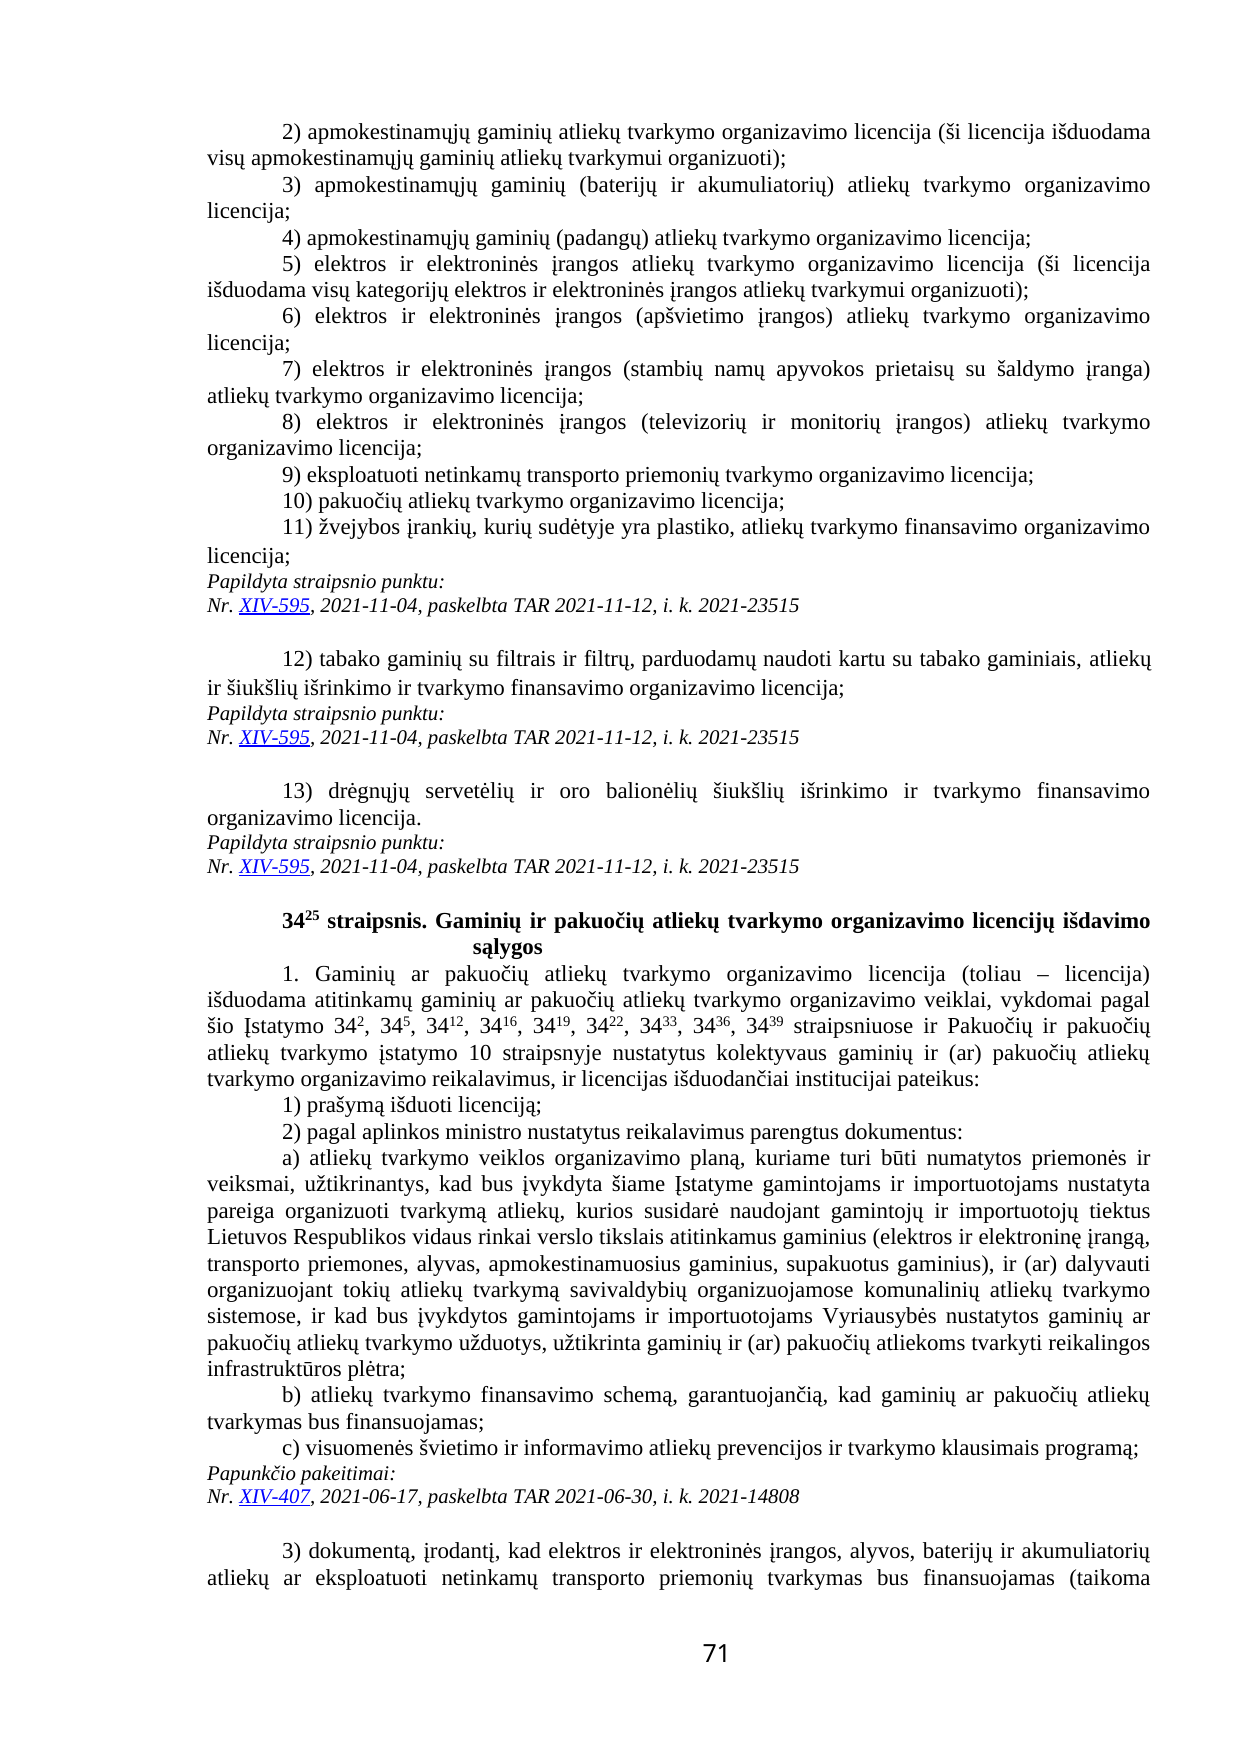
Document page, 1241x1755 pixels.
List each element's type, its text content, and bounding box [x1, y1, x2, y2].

text 4) apmokestinamųjų gaminių (padangų) atliekų tvarkymo organizavimo licencija; [207, 223, 1152, 250]
text 2) apmokestinamųjų gaminių atliekų tvarkymo organizavimo licencija (ši licencija išduodama visų apmokestinamųjų gaminių atliekų tvarkymui organizuoti); [207, 118, 1152, 171]
text 9) eksploatuoti netinkamų transporto priemonių tvarkymo organizavimo licencija; [207, 461, 1152, 487]
text 2) pagal aplinkos ministro nustatytus reikalavimus parengtus dokumentus: [207, 1118, 1152, 1144]
text 12) tabako gaminių su filtrais ir filtrų, parduodamų naudoti kartu su tabako gaminiais, atliekų ir šiukšlių išrinkimo ir tvarkymo finansavimo organizavimo licencija; [207, 645, 1152, 701]
text 11) žvejybos įrankių, kurių sudėtyje yra plastiko, atliekų tvarkymo finansavimo organizavimo licencija; [207, 513, 1152, 568]
text Nr. XIV-595, 2021-11-04, paskelbta TAR 2021-11-12, i. k. 2021-23515 [207, 854, 1152, 878]
text 8) elektros ir elektroninės įrangos (televizorių ir monitorių įrangos) atliekų tvarkymo organizavimo licencija; [207, 408, 1152, 461]
text c) visuomenės švietimo ir informavimo atliekų prevencijos ir tvarkymo klausimais programą; [207, 1434, 1152, 1460]
text 1. Gaminių ar pakuočių atliekų tvarkymo organizavimo licencija (toliau – licencija) išduodama atitinkamų gaminių ar pakuočių atliekų tvarkymo organizavimo veiklai, vykdomai pagal šio Įstatymo 342, 345, 3412, 3416, 3419, 3422, 3433, 3436, 3439 straipsniuose ir Pakuočių ir pakuočių atliekų tvarkymo įstatymo 10 straipsnyje nustatytus kolektyvaus gaminių ir (ar) pakuočių atliekų tvarkymo organizavimo reikalavimus, ir licencijas išduodančiai institucijai pateikus: [207, 960, 1152, 1091]
text b) atliekų tvarkymo finansavimo schemą, garantuojančią, kad gaminių ar pakuočių atliekų tvarkymas bus finansuojamas; [207, 1381, 1152, 1434]
text Papunkčio pakeitimai: [207, 1460, 1152, 1484]
text Nr. XIV-595, 2021-11-04, paskelbta TAR 2021-11-12, i. k. 2021-23515 [207, 593, 1152, 617]
text 10) pakuočių atliekų tvarkymo organizavimo licencija; [207, 487, 1152, 513]
text Papildyta straipsnio punktu: [207, 701, 1152, 724]
text 3425 straipsnis. Gaminių ir pakuočių atliekų tvarkymo organizavimo licencijų išdavimo sąlygos [282, 907, 1152, 960]
text Nr. XIV-595, 2021-11-04, paskelbta TAR 2021-11-12, i. k. 2021-23515 [207, 724, 1152, 749]
text 1) prašymą išduoti licenciją; [207, 1091, 1152, 1118]
text 3) apmokestinamųjų gaminių (baterijų ir akumuliatorių) atliekų tvarkymo organizavimo licencija; [207, 171, 1152, 223]
text Nr. XIV-407, 2021-06-17, paskelbta TAR 2021-06-30, i. k. 2021-14808 [207, 1484, 1152, 1508]
text a) atliekų tvarkymo veiklos organizavimo planą, kuriame turi būti numatytos priemonės ir veiksmai, užtikrinantys, kad bus įvykdyta šiame Įstatyme gamintojams ir importuotojams nustatyta pareiga organizuoti tvarkymą atliekų, kurios susidarė naudojant gamintojų ir importuotojų tiektus Lietuvos Respublikos vidaus rinkai verslo tikslais atitinkamus gaminius (elektros ir elektroninę įrangą, transporto priemones, alyvas, apmokestinamuosius gaminius, supakuotus gaminius), ir (ar) dalyvauti organizuojant tokių atliekų tvarkymą savivaldybių organizuojamose komunalinių atliekų tvarkymo sistemose, ir kad bus įvykdytos gamintojams ir importuotojams Vyriausybės nustatytos gaminių ar pakuočių atliekų tvarkymo užduotys, užtikrinta gaminių ir (ar) pakuočių atliekoms tvarkyti reikalingos infrastruktūros plėtra; [207, 1144, 1152, 1381]
text Papildyta straipsnio punktu: [207, 830, 1152, 854]
text Papildyta straipsnio punktu: [207, 568, 1152, 593]
text 5) elektros ir elektroninės įrangos atliekų tvarkymo organizavimo licencija (ši licencija išduodama visų kategorijų elektros ir elektroninės įrangos atliekų tvarkymui organizuoti); [207, 250, 1152, 303]
text 7) elektros ir elektroninės įrangos (stambių namų apyvokos prietaisų su šaldymo įranga) atliekų tvarkymo organizavimo licencija; [207, 355, 1152, 408]
text 3) dokumentą, įrodantį, kad elektros ir elektroninės įrangos, alyvos, baterijų ir akumuliatorių atliekų ar eksploatuoti netinkamų transporto priemonių tvarkymas bus finansuojamas (taikoma [207, 1537, 1152, 1590]
text 6) elektros ir elektroninės įrangos (apšvietimo įrangos) atliekų tvarkymo organizavimo licencija; [207, 303, 1152, 355]
text 13) drėgnųjų servetėlių ir oro balionėlių šiukšlių išrinkimo ir tvarkymo finansavimo organizavimo licencija. [207, 777, 1152, 830]
